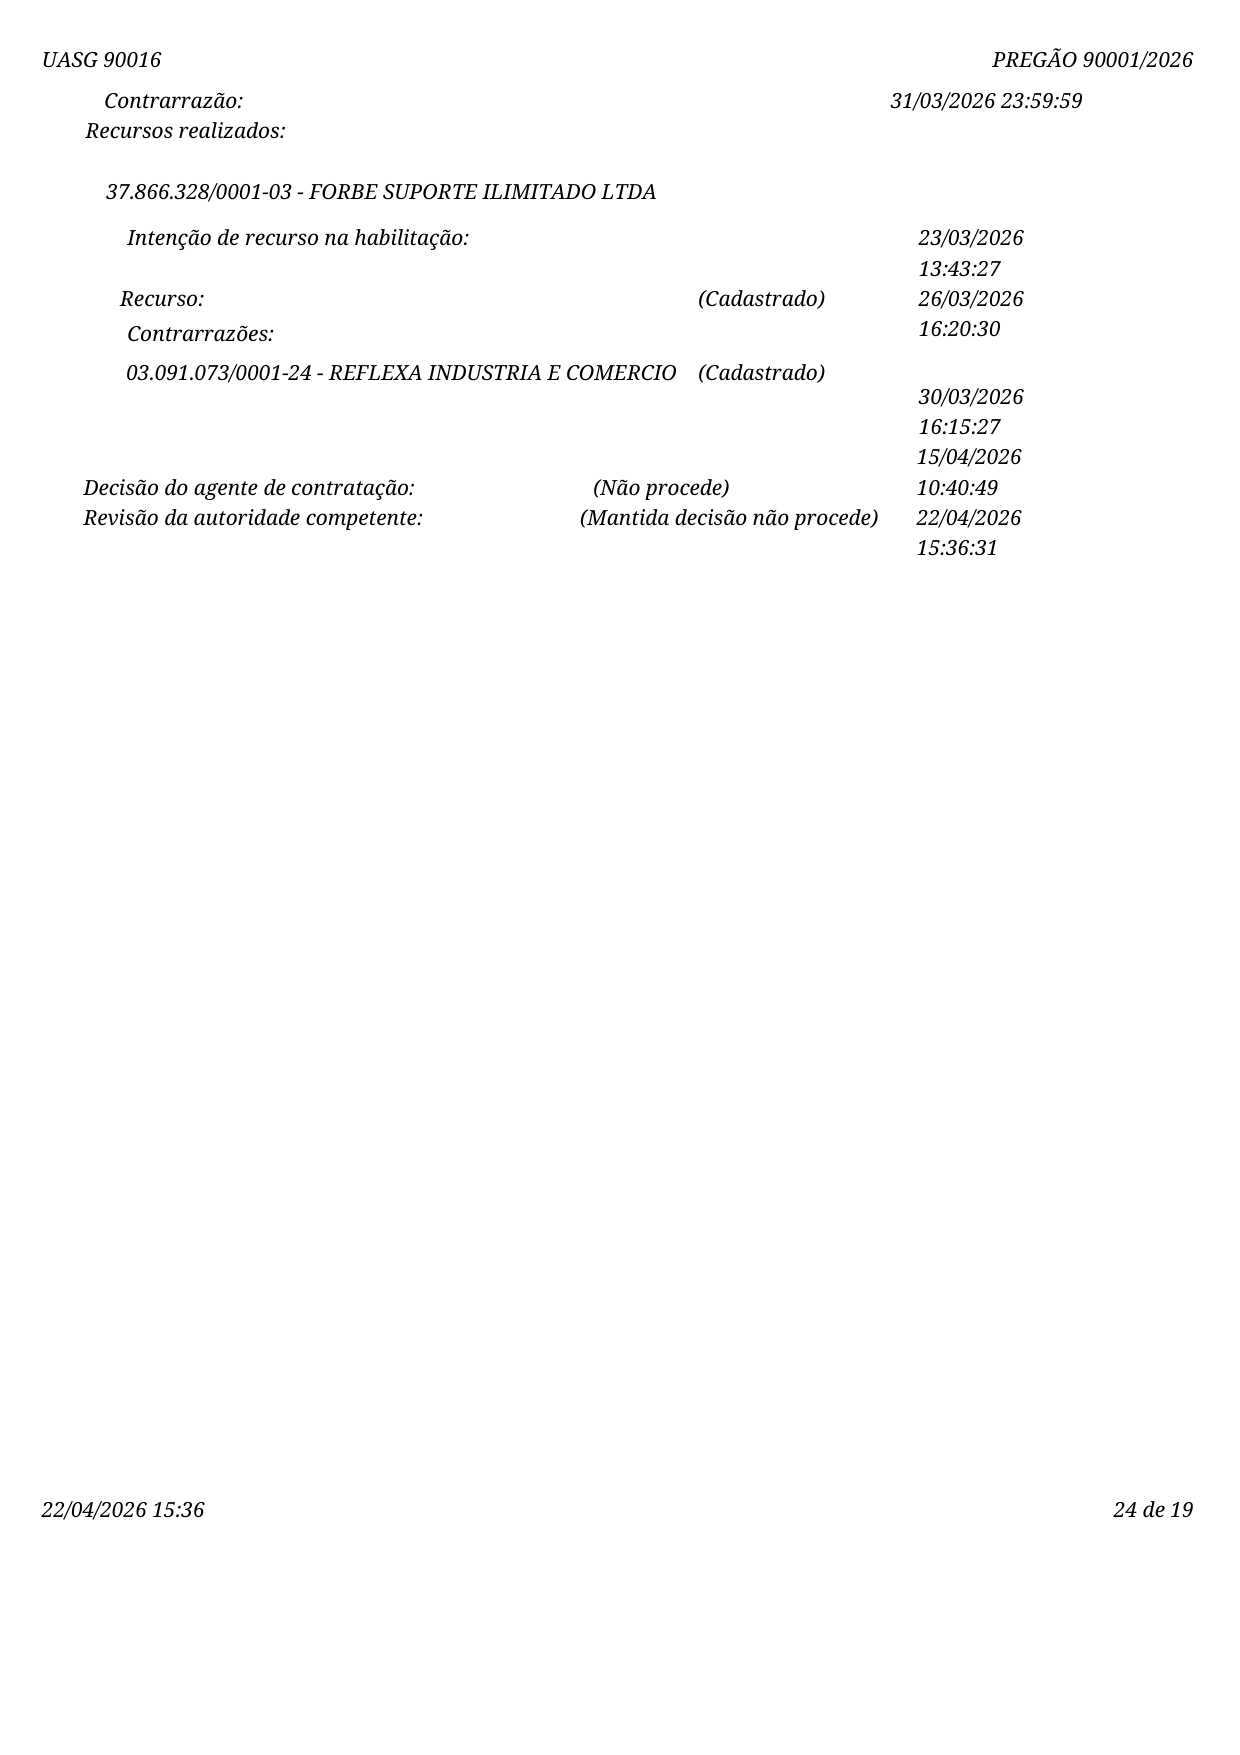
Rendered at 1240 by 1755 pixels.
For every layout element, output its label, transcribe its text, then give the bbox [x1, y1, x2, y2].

table_cell 23/03/2026 13:43:27 [917, 224, 1087, 284]
table_cell 15/04/2026 10:40:49 [917, 443, 1087, 503]
table_cell 22/04/2026 15:36:31 [917, 503, 1087, 564]
text Recursos realizados: [85, 117, 1196, 145]
table_cell 26/03/2026 16:20:30 30/03/2026 16:15:27 [917, 284, 1087, 442]
table_cell Decisão do agente de contratação: (Não procede) [83, 443, 917, 503]
table_cell Revisão da autoridade competente: (Mantida decisão não procede) [83, 503, 917, 564]
table_header [917, 177, 1087, 223]
table_cell 31/03/2026 23:59:59 [518, 86, 1085, 117]
table_cell Contrarrazão: [63, 86, 518, 117]
table_header 37.866.328/0001-03 - FORBE SUPORTE ILIMITADO LTDA [83, 177, 917, 223]
table_cell Intenção de recurso na habilitação: [83, 224, 917, 284]
table_cell Recurso: (Cadastrado) Contrarrazões: 03.091.073/0001-24 - REFLEXA INDUSTRIA E COMERCIO (Cadastrado) [83, 284, 917, 442]
